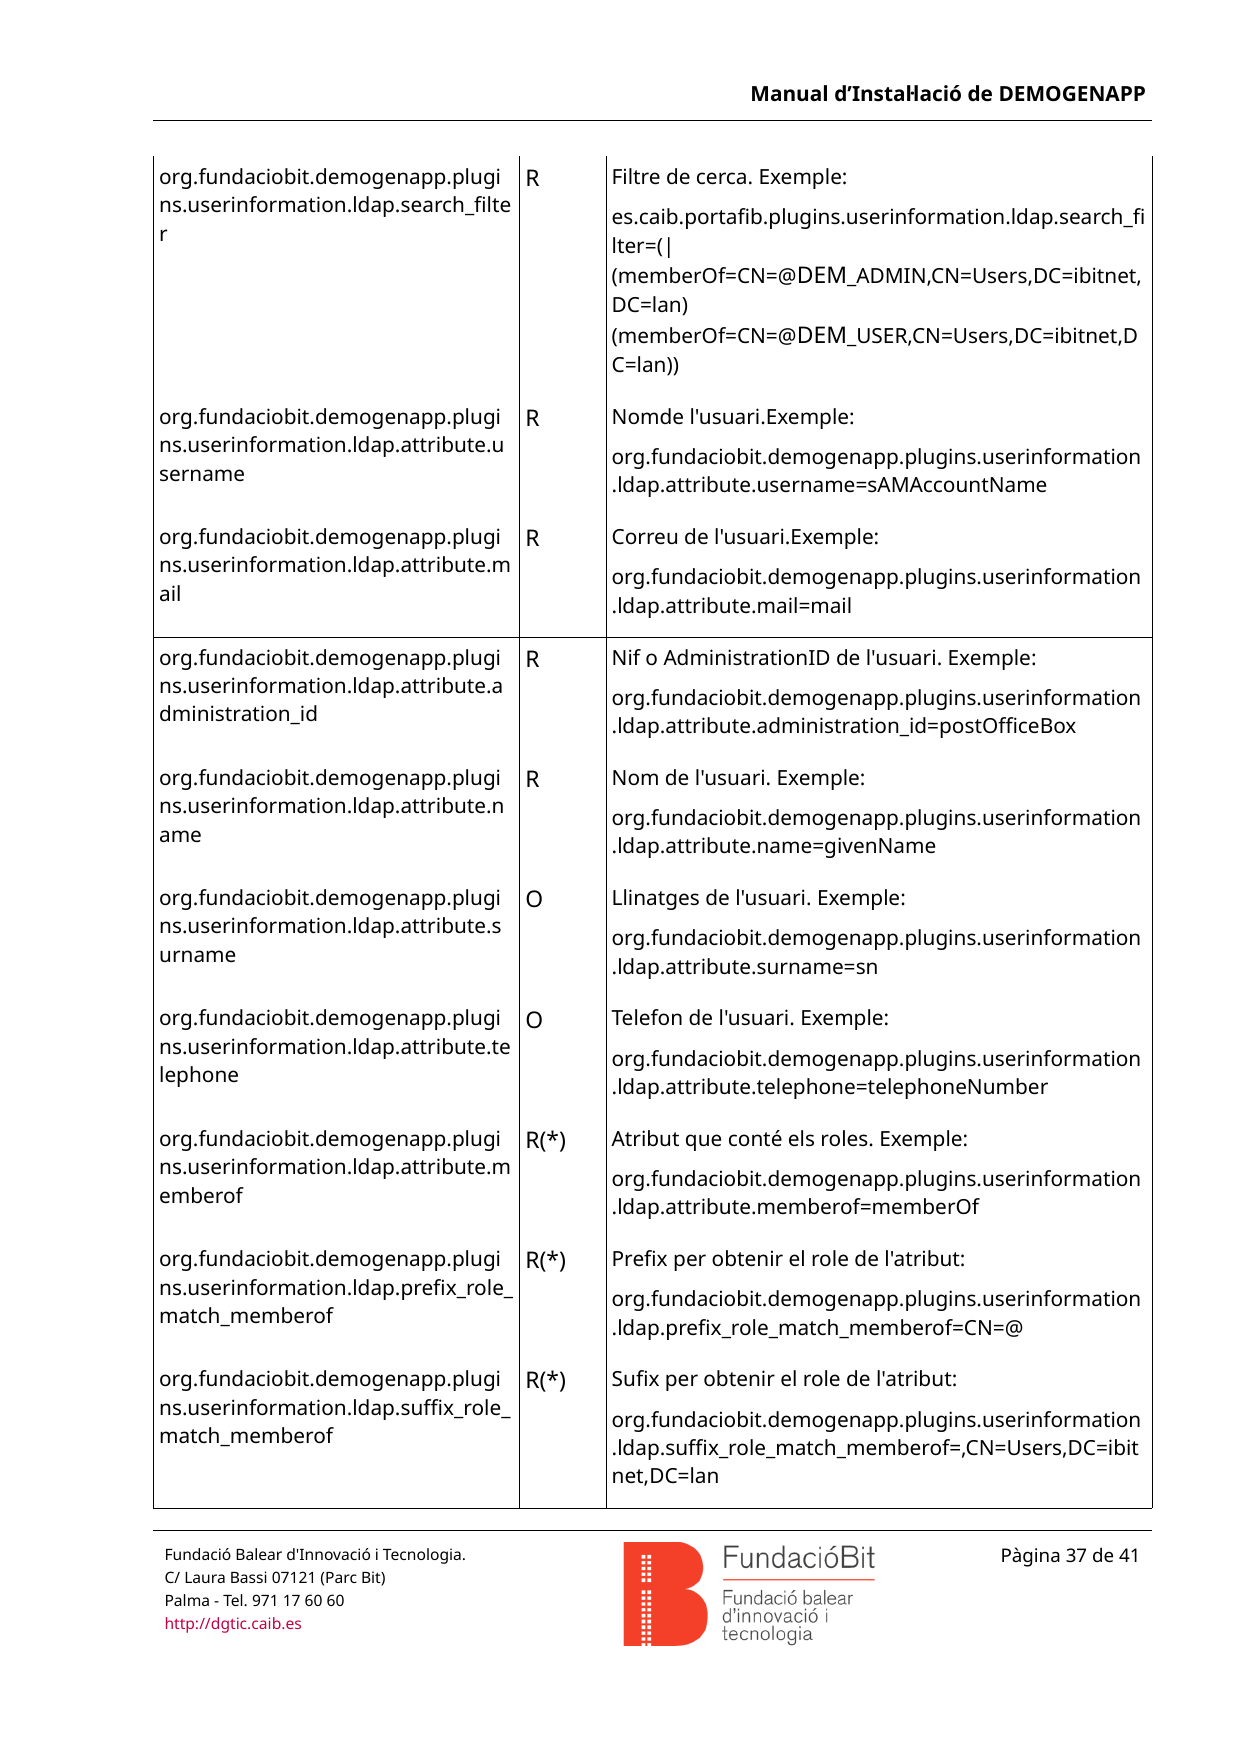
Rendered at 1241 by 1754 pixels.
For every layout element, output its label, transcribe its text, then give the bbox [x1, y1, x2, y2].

table_cell org.fundaciobit.demogenapp.plugins.userinformation.ldap.attribute.telephone [154, 998, 519, 1118]
table_cell R(*) [520, 1239, 606, 1359]
table_cell org.fundaciobit.demogenapp.plugins.userinformation.ldap.attribute.mail [154, 516, 519, 637]
table_cell Atribut que conté els roles. Exemple: org.fundaciobit.demogenapp.plugins.userinformation.ldap.attribute.memberof=memberOf [607, 1118, 1152, 1238]
table_cell O [520, 998, 606, 1118]
table_cell R [520, 516, 606, 637]
table_cell org.fundaciobit.demogenapp.plugins.userinformation.ldap.attribute.memberof [154, 1118, 519, 1238]
table_cell R [520, 638, 606, 757]
table_cell Llinatges de l'usuari. Exemple: org.fundaciobit.demogenapp.plugins.userinformation.ldap.attribute.surname=sn [607, 878, 1152, 998]
table_cell R [520, 156, 606, 396]
table_cell Telefon de l'usuari. Exemple: org.fundaciobit.demogenapp.plugins.userinformation.ldap.attribute.telephone=telephoneNumber [607, 998, 1152, 1118]
table_cell Nomde l'usuari.Exemple: org.fundaciobit.demogenapp.plugins.userinformation.ldap.attribute.username=sAMAccountName [607, 396, 1152, 516]
table_cell Nif o AdministrationID de l'usuari. Exemple: org.fundaciobit.demogenapp.plugins.userinformation.ldap.attribute.administration_id=postOfficeBox [607, 638, 1152, 757]
table_cell org.fundaciobit.demogenapp.plugins.userinformation.ldap.prefix_role_match_memberof [154, 1239, 519, 1359]
table_cell Filtre de cerca. Exemple: es.caib.portafib.plugins.userinformation.ldap.search_filter=(|(memberOf=CN=@DEM_ADMIN,CN=Users,DC=ibitnet,DC=lan)(memberOf=CN=@DEM_USER,CN=Users,DC=ibitnet,DC=lan)) [607, 156, 1152, 396]
table_cell Nom de l'usuari. Exemple: org.fundaciobit.demogenapp.plugins.userinformation.ldap.attribute.name=givenName [607, 757, 1152, 877]
table_cell Sufix per obtenir el role de l'atribut: org.fundaciobit.demogenapp.plugins.userinformation.ldap.suffix_role_match_memberof=,CN=Users,DC=ibitnet,DC=lan [607, 1359, 1152, 1507]
table_cell org.fundaciobit.demogenapp.plugins.userinformation.ldap.attribute.username [154, 396, 519, 516]
table_cell org.fundaciobit.demogenapp.plugins.userinformation.ldap.suffix_role_match_memberof [154, 1359, 519, 1507]
table_cell R(*) [520, 1359, 606, 1507]
picture [623, 1542, 875, 1646]
table_cell O [520, 878, 606, 998]
table_cell org.fundaciobit.demogenapp.plugins.userinformation.ldap.attribute.name [154, 757, 519, 877]
table_cell R [520, 757, 606, 877]
table_cell org.fundaciobit.demogenapp.plugins.userinformation.ldap.search_filter [154, 156, 519, 396]
table_cell Prefix per obtenir el role de l'atribut: org.fundaciobit.demogenapp.plugins.userinformation.ldap.prefix_role_match_memberof=CN=@ [607, 1239, 1152, 1359]
table_cell R [520, 396, 606, 516]
table_cell Correu de l'usuari.Exemple: org.fundaciobit.demogenapp.plugins.userinformation.ldap.attribute.mail=mail [607, 516, 1152, 637]
table_cell org.fundaciobit.demogenapp.plugins.userinformation.ldap.attribute.surname [154, 878, 519, 998]
table_cell R(*) [520, 1118, 606, 1238]
table_cell org.fundaciobit.demogenapp.plugins.userinformation.ldap.attribute.administration_id [154, 638, 519, 757]
